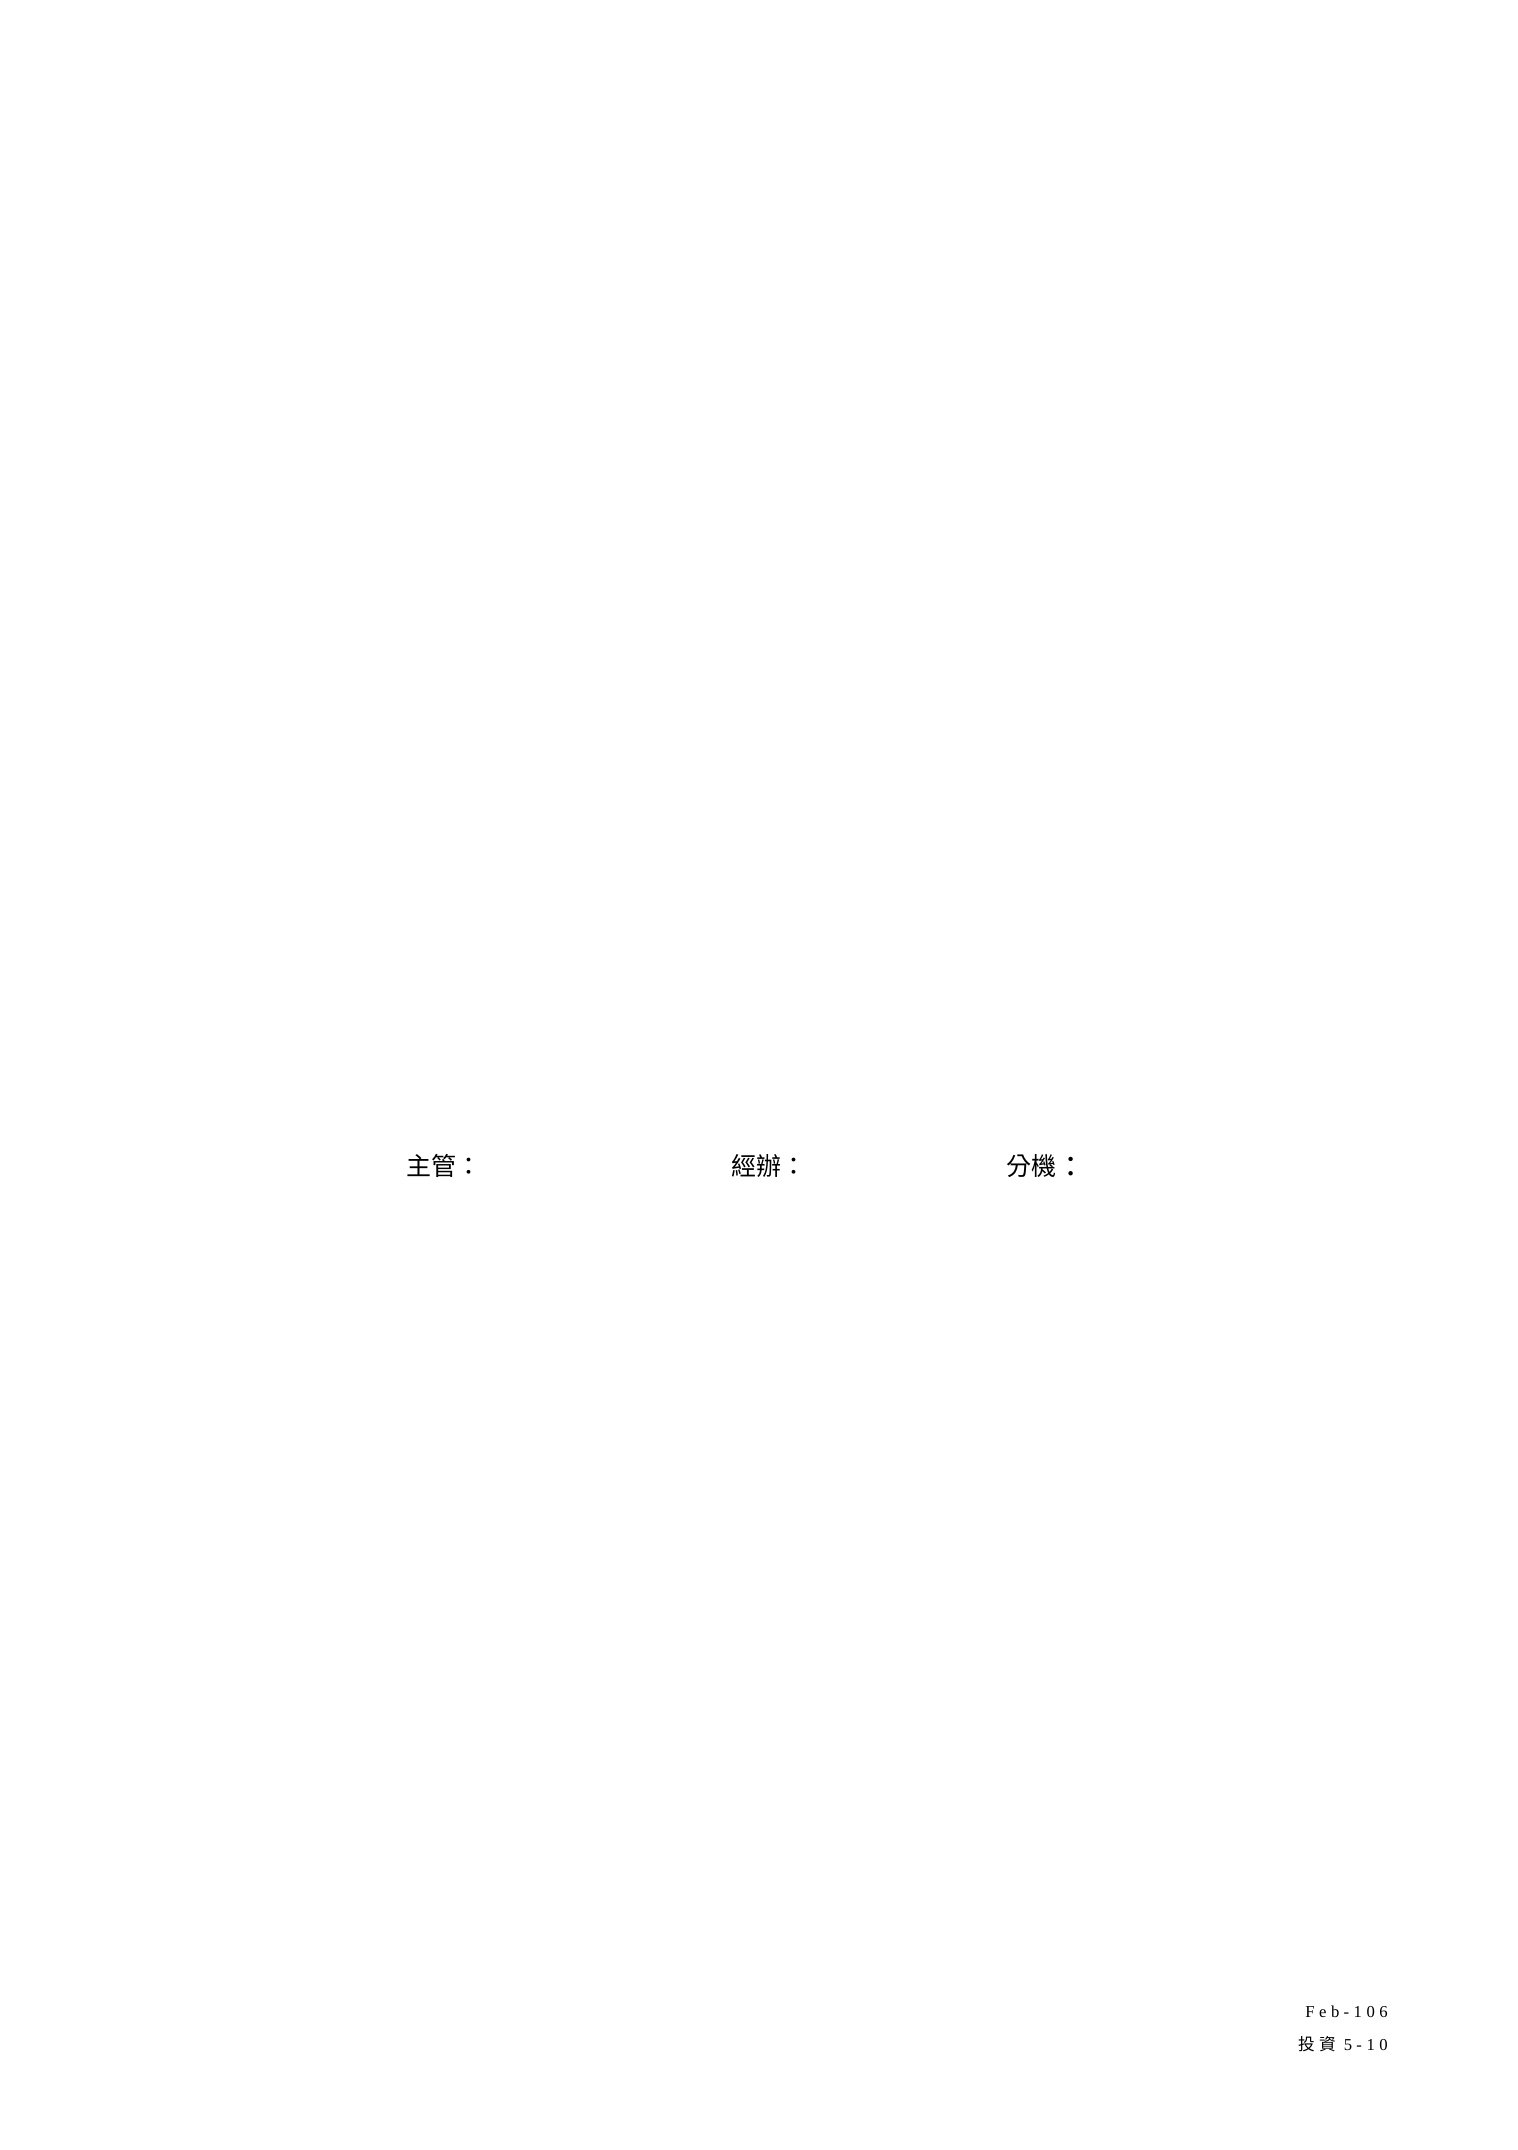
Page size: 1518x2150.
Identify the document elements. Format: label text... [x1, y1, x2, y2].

text 主管： 經辦： 分機： [103, 1123, 1387, 1186]
